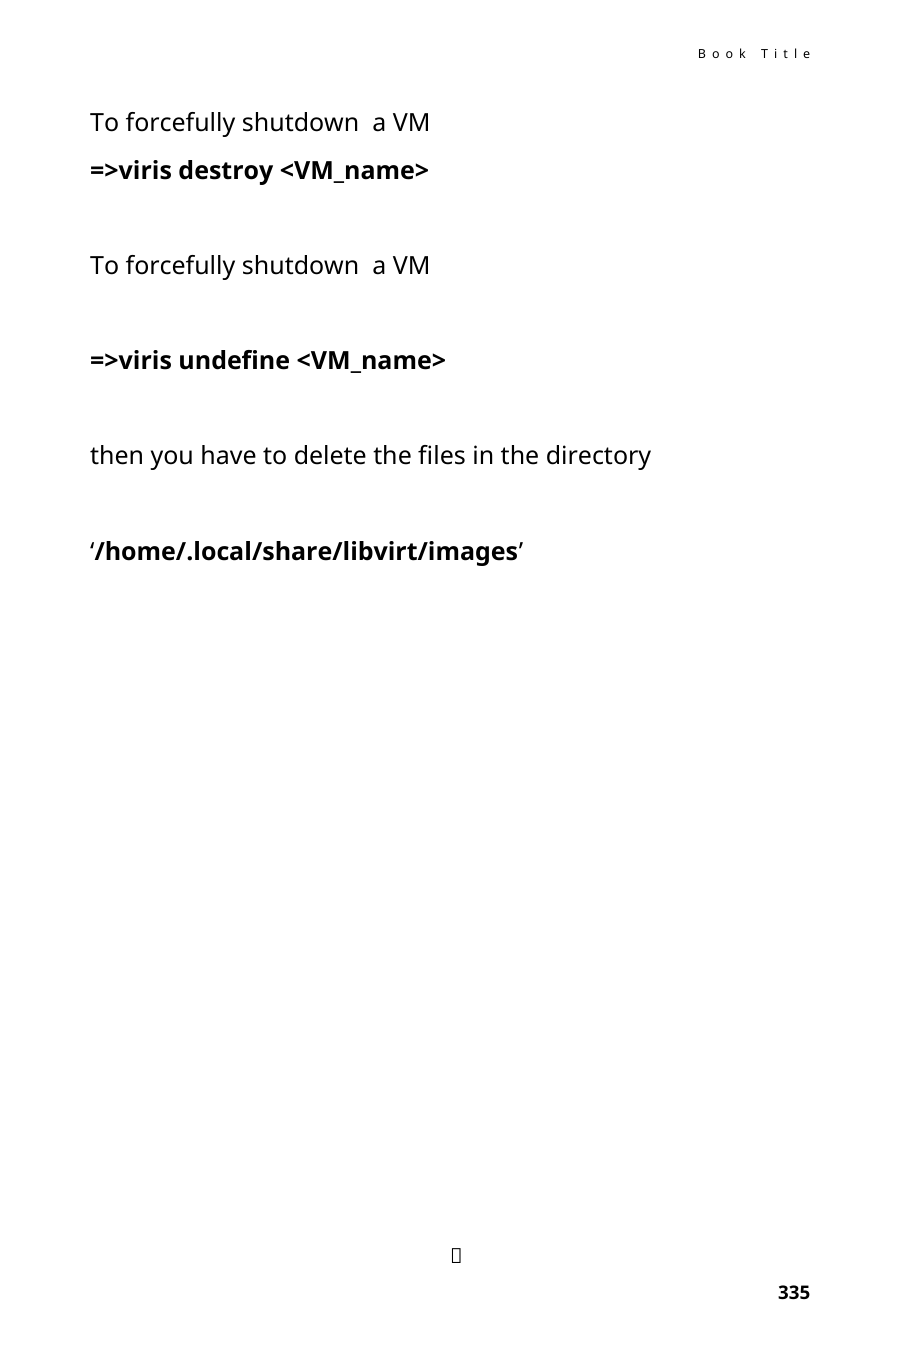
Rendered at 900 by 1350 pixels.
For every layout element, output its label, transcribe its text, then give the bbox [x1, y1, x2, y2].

text then you have to delete the files in the directory [90, 438, 810, 472]
text ‘/home/.local/share/libvirt/images’ [90, 533, 810, 567]
text To forcefully shutdown a VM [90, 105, 810, 139]
text =>viris destroy <VM_name> [90, 153, 810, 187]
text =>viris undefine <VM_name> [90, 343, 810, 377]
text To forcefully shutdown a VM [90, 248, 810, 282]
